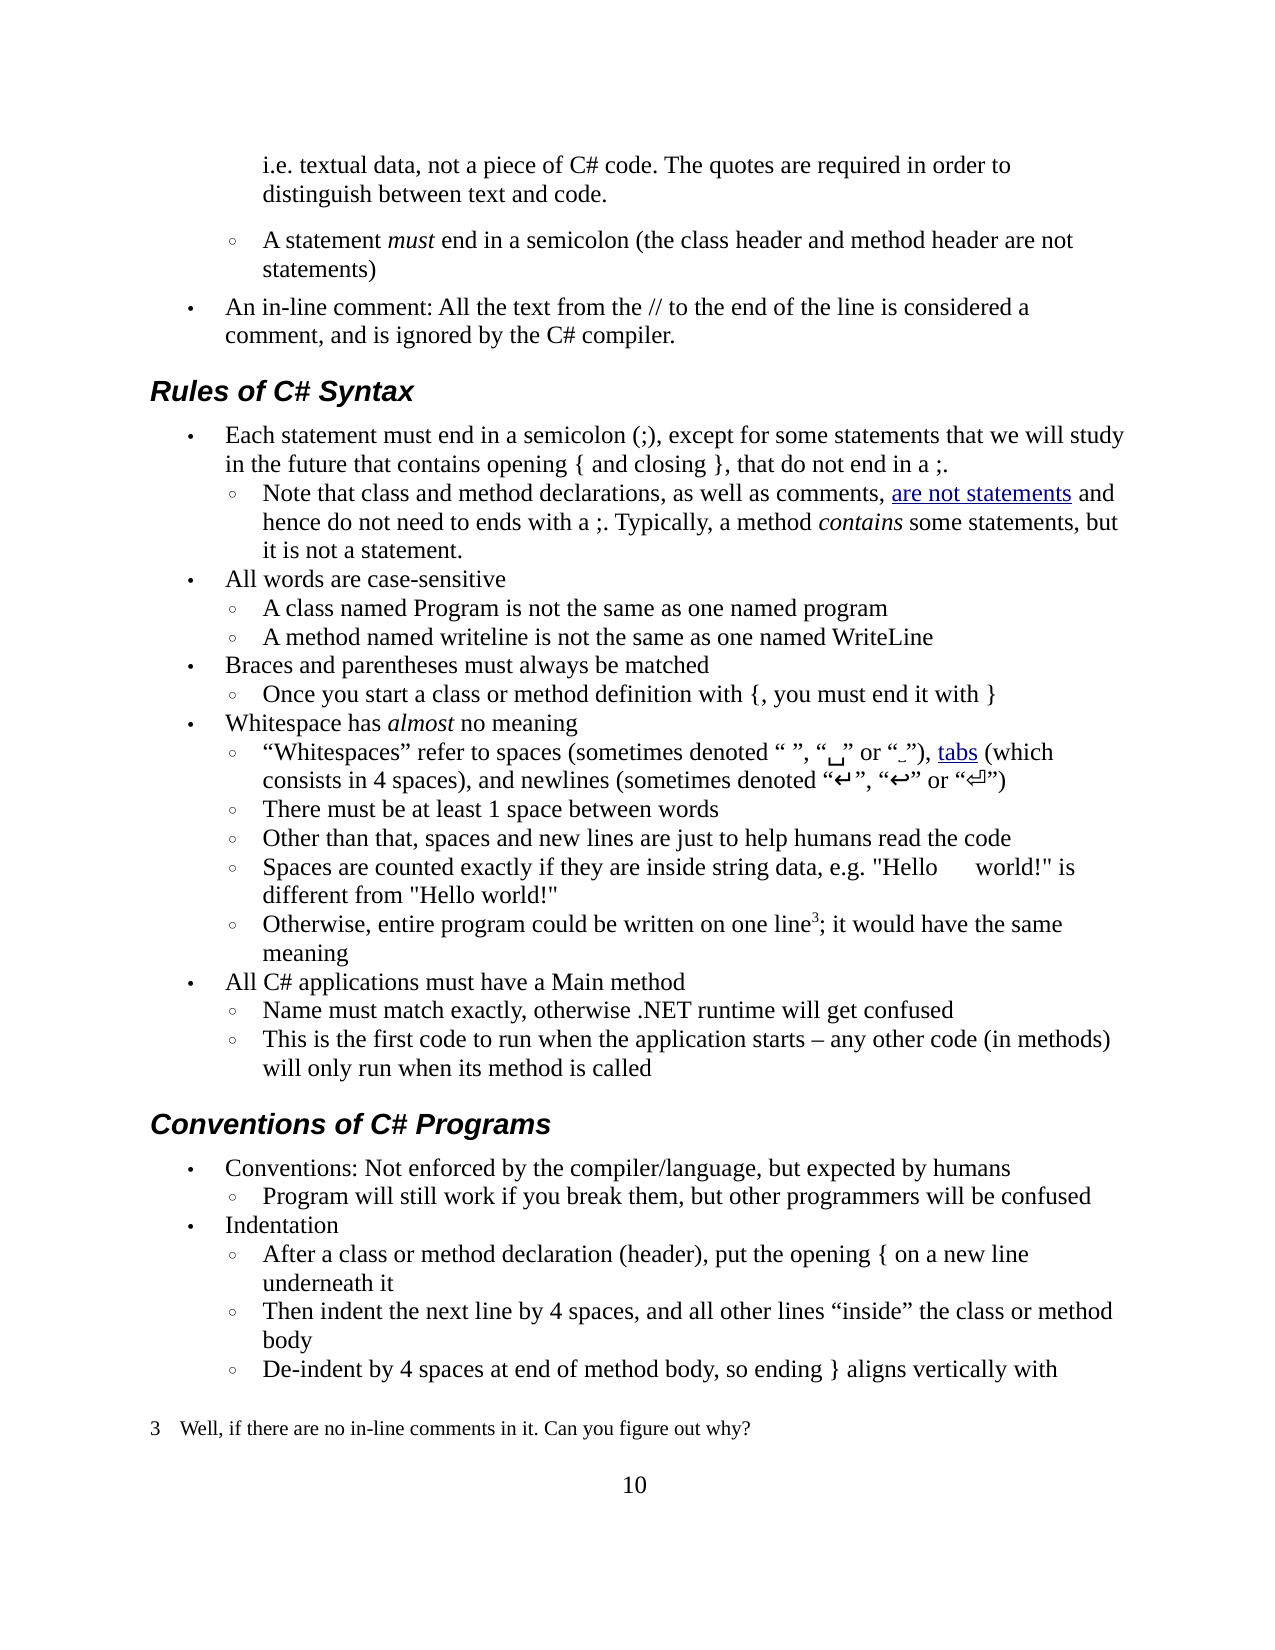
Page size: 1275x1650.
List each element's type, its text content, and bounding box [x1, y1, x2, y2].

list After a class or method declaration (header), put the opening { on a new line underneath it [225, 1239, 1125, 1296]
list Indentation [187, 1210, 1125, 1239]
list Well, if there are no in-line comments in it. Can you figure out why? [150, 1416, 1125, 1440]
list An in-line comment: All the text from the // to the end of the line is considered a comment, and is ignored by the C# compiler. [187, 292, 1125, 349]
list A statement must end in a semicolon (the class header and method header are not statements) [225, 225, 1125, 283]
subtitle Conventions of C# Programs [150, 1107, 1125, 1140]
list Spaces are counted exactly if they are inside string data, e.g. "Hello world!" is different from "Hello world!" [225, 852, 1125, 909]
list This is the first code to run when the application starts – any other code (in methods) will only run when its method is called [225, 1024, 1125, 1082]
list Each statement must end in a semicolon (;), except for some statements that we will study in the future that contains opening { and closing }, that do not end in a ;. [187, 420, 1125, 478]
list A method named writeline is not the same as one named WriteLine [225, 622, 1125, 650]
list Braces and parentheses must always be matched [187, 650, 1125, 679]
list Then indent the next line by 4 spaces, and all other lines “inside” the class or method body [225, 1296, 1125, 1354]
list Once you start a class or method definition with {, you must end it with } [225, 679, 1125, 708]
list i.e. textual data, not a piece of C# code. The quotes are required in order to distinguish between text and code. [225, 150, 1125, 207]
list There must be at least 1 space between words [225, 794, 1125, 823]
list Conventions: Not enforced by the compiler/language, but expected by humans [187, 1153, 1125, 1181]
list Otherwise, entire program could be written on one line; it would have the same meaning [225, 909, 1125, 967]
list Other than that, spaces and new lines are just to help humans read the code [225, 823, 1125, 852]
list Whitespace has almost no meaning [187, 708, 1125, 737]
list De-indent by 4 spaces at end of method body, so ending } aligns vertically with [225, 1354, 1125, 1383]
list “Whitespaces” refer to spaces (sometimes denoted “ ”, “␣” or “⌴”), tabs (which consists in 4 spaces), and newlines (sometimes denoted “↵”, “↩” or “⏎”) [225, 737, 1125, 794]
list Program will still work if you break them, but other programmers will be confused [225, 1181, 1125, 1210]
list All C# applications must have a Main method [187, 967, 1125, 995]
list Note that class and method declarations, as well as comments, are not statements and hence do not need to ends with a ;. Typically, a method contains some statements, but it is not a statement. [225, 478, 1125, 564]
list Name must match exactly, otherwise .NET runtime will get confused [225, 995, 1125, 1024]
list All words are case-sensitive [187, 564, 1125, 593]
list A class named Program is not the same as one named program [225, 593, 1125, 622]
subtitle Rules of C# Syntax [150, 374, 1125, 408]
